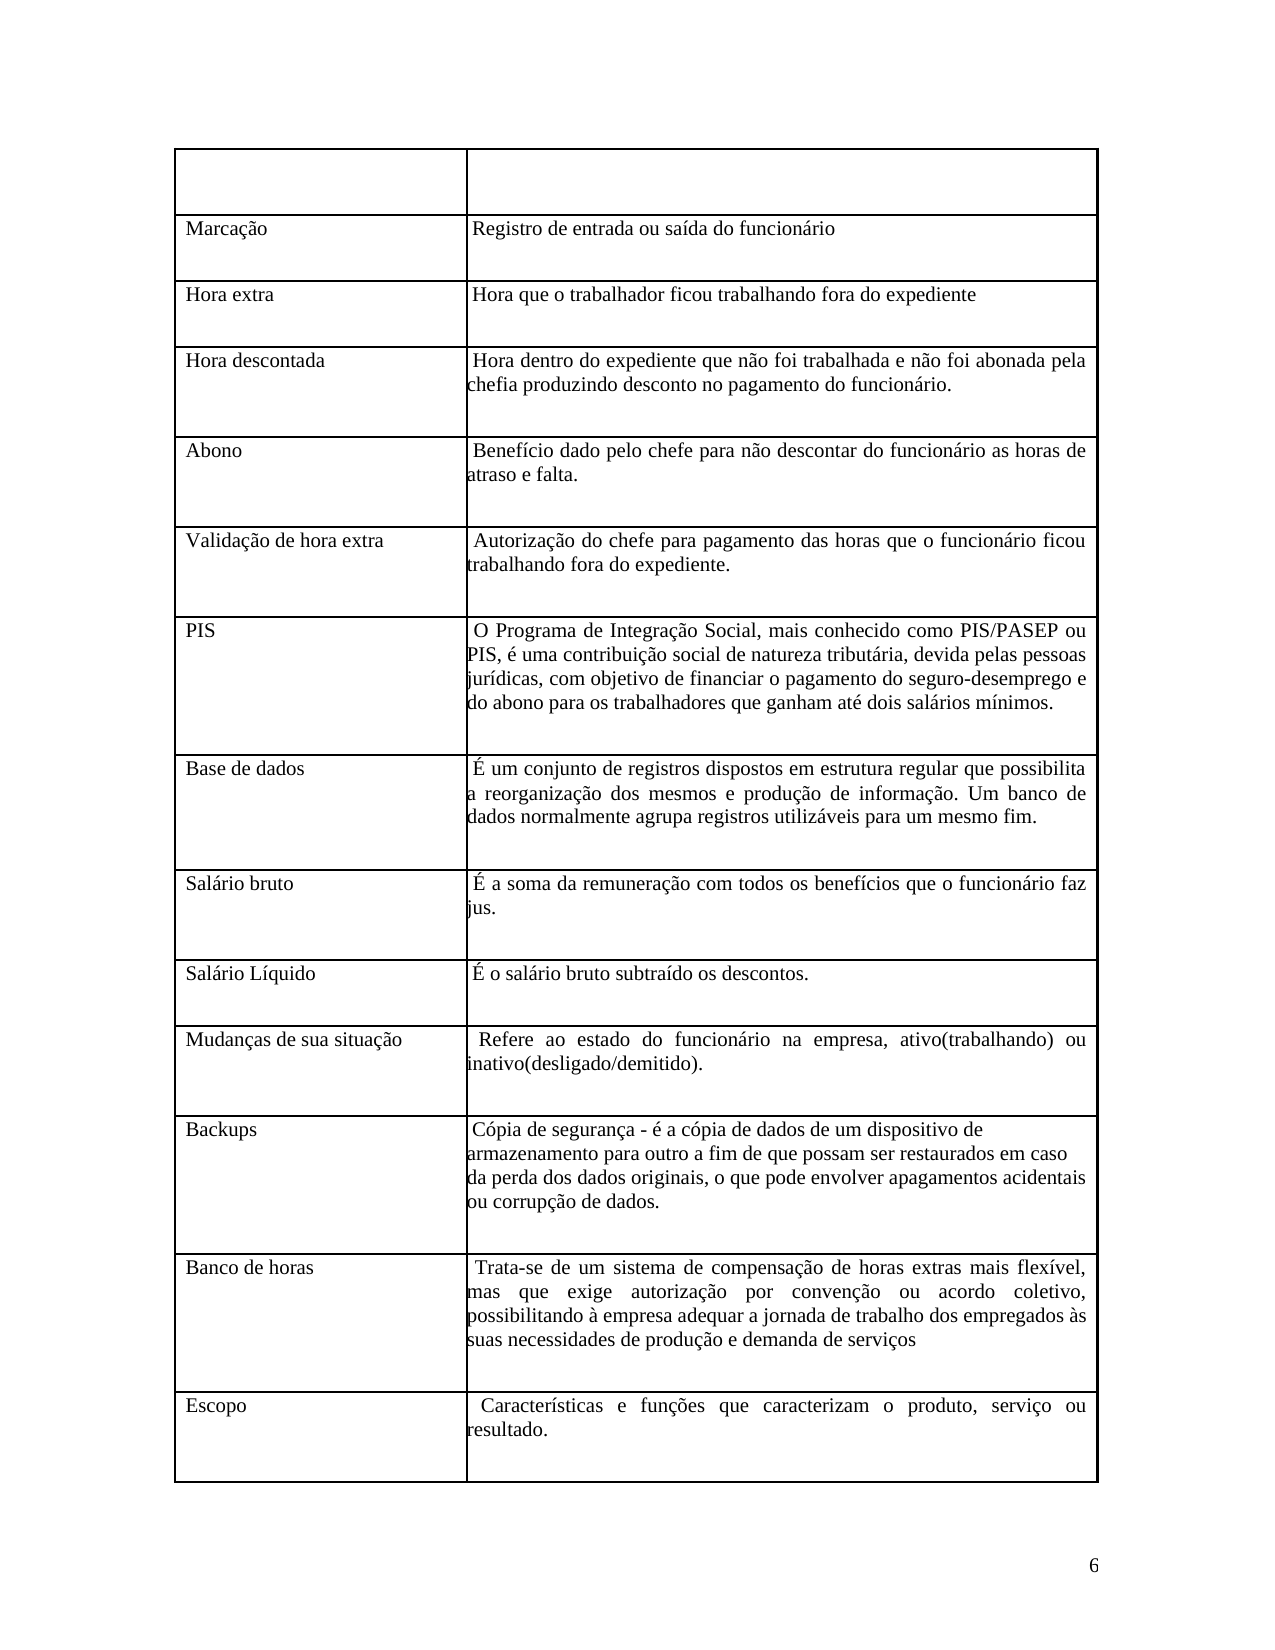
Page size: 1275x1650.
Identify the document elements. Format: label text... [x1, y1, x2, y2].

table_cell Validação de hora extra [176, 528, 466, 616]
table_cell Hora descontada [176, 348, 466, 436]
table_cell Escopo [176, 1393, 466, 1481]
table_cell É um conjunto de registros dispostos em estrutura regular que possibilita a reorganização dos mesmos e produção de informação. Um banco de dados normalmente agrupa registros utilizáveis para um mesmo fim. [468, 756, 1096, 868]
table_cell Trata-se de um sistema de compensação de horas extras mais flexível, mas que exige autorização por convenção ou acordo coletivo, possibilitando à empresa adequar a jornada de trabalho dos empregados às suas necessidades de produção e demanda de serviços [468, 1255, 1096, 1391]
table_cell É a soma da remuneração com todos os benefícios que o funcionário faz jus. [468, 871, 1096, 958]
table_cell Backups [176, 1117, 466, 1253]
table_cell Salário Líquido [176, 961, 466, 1024]
table_cell Refere ao estado do funcionário na empresa, ativo(trabalhando) ou inativo(desligado/demitido). [468, 1027, 1096, 1115]
table_cell Marcação [176, 216, 466, 280]
table_cell PIS [176, 618, 466, 754]
table_cell Hora que o trabalhador ficou trabalhando fora do expediente [468, 282, 1096, 346]
table_cell Benefício dado pelo chefe para não descontar do funcionário as horas de atraso e falta. [468, 438, 1096, 526]
table_cell O Programa de Integração Social, mais conhecido como PIS/PASEP ou PIS, é uma contribuição social de natureza tributária, devida pelas pessoas jurídicas, com objetivo de financiar o pagamento do seguro-desemprego e do abono para os trabalhadores que ganham até dois salários mínimos. [468, 618, 1096, 754]
table_cell Autorização do chefe para pagamento das horas que o funcionário ficou trabalhando fora do expediente. [468, 528, 1096, 616]
table_cell Abono [176, 438, 466, 526]
table_cell Características e funções que caracterizam o produto, serviço ou resultado. [468, 1393, 1096, 1481]
table_cell Cópia de segurança - é a cópia de dados de um dispositivo de armazenamento para outro a fim de que possam ser restaurados em caso da perda dos dados originais, o que pode envolver apagamentos acidentais ou corrupção de dados. [468, 1117, 1096, 1253]
table_cell Salário bruto [176, 871, 466, 958]
table_cell Hora dentro do expediente que não foi trabalhada e não foi abonada pela chefia produzindo desconto no pagamento do funcionário. [468, 348, 1096, 436]
table_cell Mudanças de sua situação [176, 1027, 466, 1115]
table_cell Registro de entrada ou saída do funcionário [468, 216, 1096, 280]
table_cell [176, 150, 466, 214]
table_cell Base de dados [176, 756, 466, 868]
table_cell Banco de horas [176, 1255, 466, 1391]
table_cell É o salário bruto subtraído os descontos. [468, 961, 1096, 1024]
table_cell Hora extra [176, 282, 466, 346]
table_cell [468, 150, 1096, 214]
